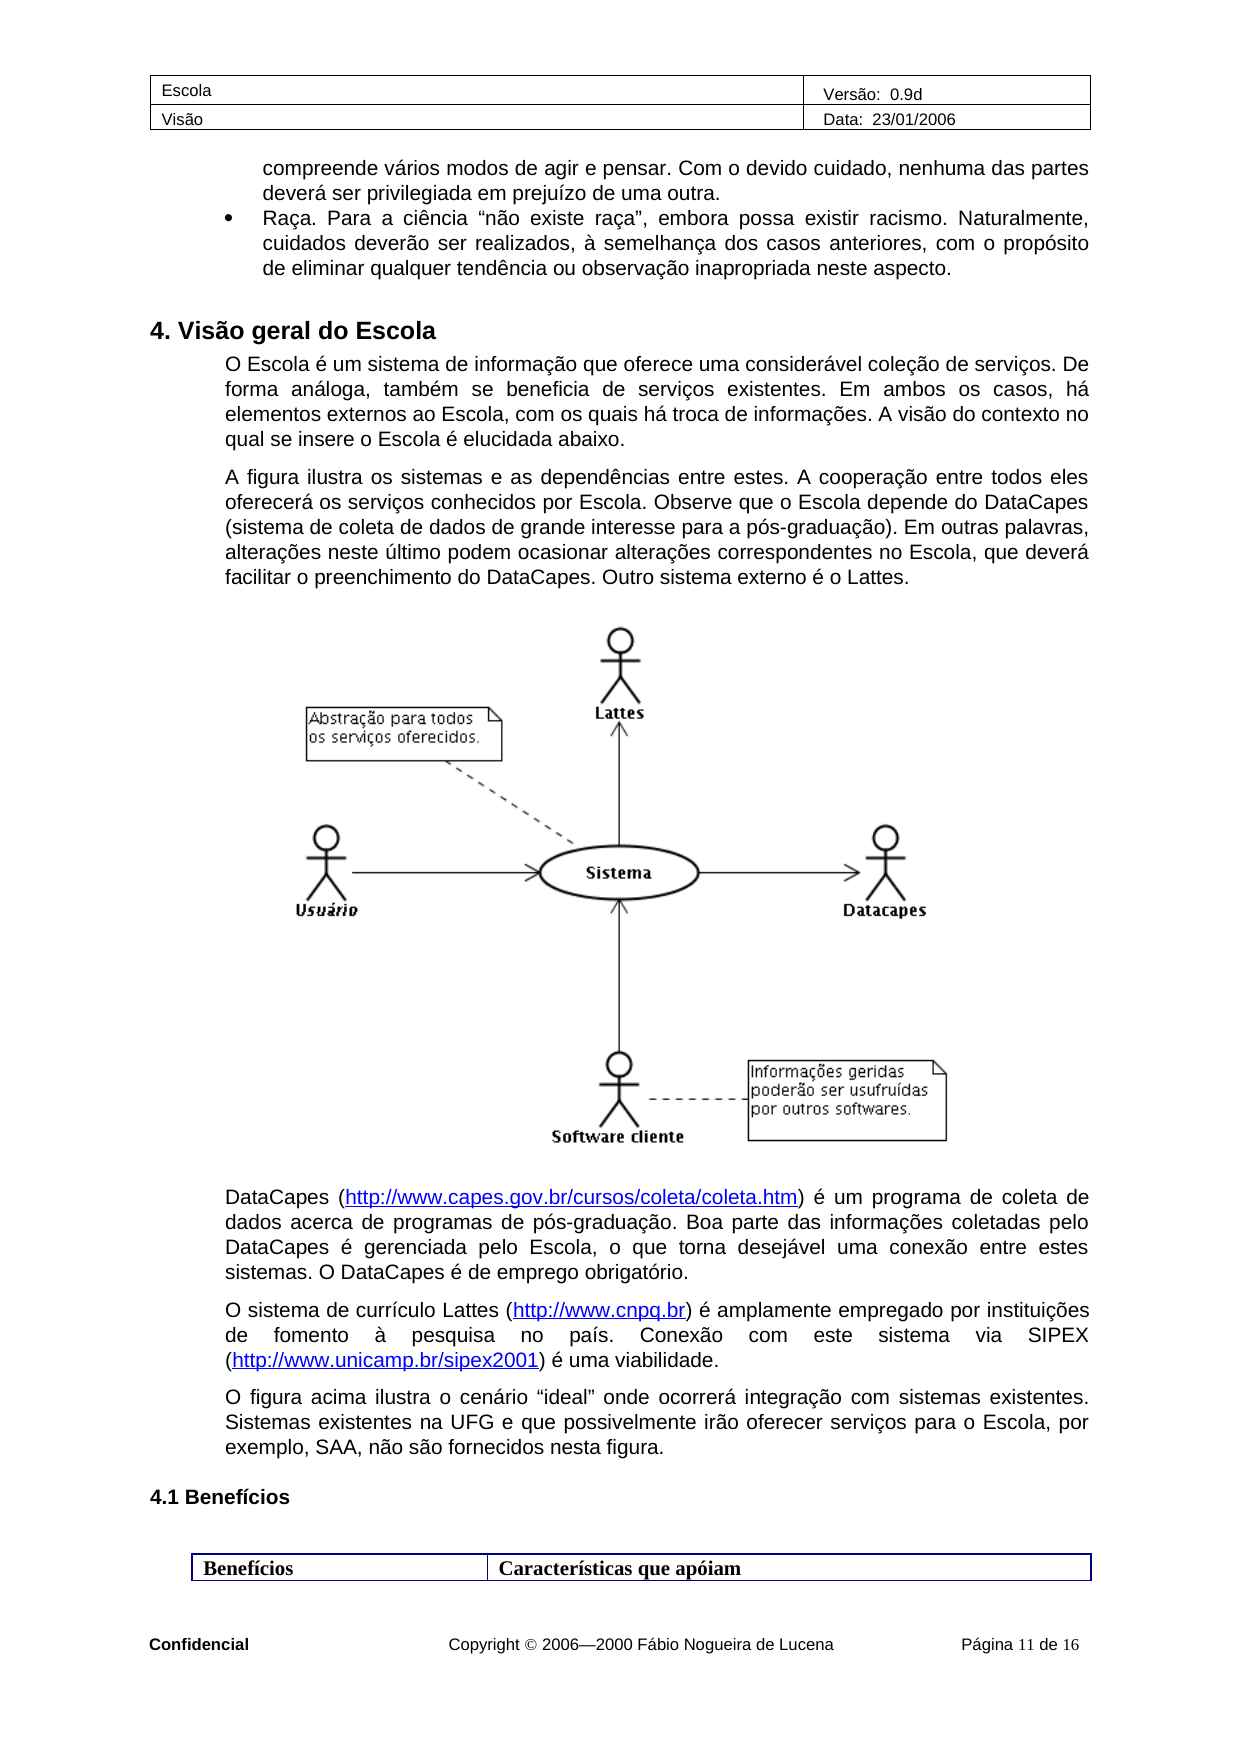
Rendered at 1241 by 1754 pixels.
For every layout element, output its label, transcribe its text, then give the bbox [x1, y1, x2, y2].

text DataCapes (http://www.capes.gov.br/cursos/coleta/coleta.htm) é um programa de coleta de dados acerca de programas de pós-graduação. Boa parte das informações coletadas pelo DataCapes é gerenciada pelo Escola, o que torna desejável uma conexão entre estes sistemas. O DataCapes é de emprego obrigatório. [225, 1184, 1090, 1284]
text A figura ilustra os sistemas e as dependências entre estes. A cooperação entre todos eles oferecerá os serviços conhecidos por Escola. Observe que o Escola depende do DataCapes (sistema de coleta de dados de grande interesse para a pós-graduação). Em outras palavras, alterações neste último podem ocasionar alterações correspondentes no Escola, que deverá facilitar o preenchimento do DataCapes. Outro sistema externo é o Lattes. [225, 463, 1090, 588]
table_header Características que apóiam [488, 1555, 1090, 1580]
text O sistema de currículo Lattes (http://www.cnpq.br) é amplamente empregado por instituições de fomento à pesquisa no país. Conexão com este sistema via SIPEX (http://www.unicamp.br/sipex2001) é uma viabilidade. [225, 1296, 1090, 1371]
picture [281, 615, 959, 1184]
list compreende vários modos de agir e pensar. Com o devido cuidado, nenhuma das partes deverá ser privilegiada em prejuízo de uma outra. [225, 154, 1090, 204]
text O figura acima ilustra o cenário “ideal” onde ocorrerá integração com sistemas existentes. Sistemas existentes na UFG e que possivelmente irão oferecer serviços para o Escola, por exemplo, SAA, não são fornecidos nesta figura. [225, 1384, 1090, 1459]
list Raça. Para a ciência “não existe raça”, embora possa existir racismo. Naturalmente, cuidados deverão ser realizados, à semelhança dos casos anteriores, com o propósito de eliminar qualquer tendência ou observação inapropriada neste aspecto. [225, 204, 1090, 279]
text O Escola é um sistema de informação que oferece uma considerável coleção de serviços. De forma análoga, também se beneficia de serviços existentes. Em ambos os casos, há elementos externos ao Escola, com os quais há troca de informações. A visão do contexto no qual se insere o Escola é elucidada abaixo. [225, 351, 1090, 451]
table_header Benefícios [193, 1555, 487, 1580]
subtitle Benefícios [150, 1484, 1090, 1509]
subtitle Visão geral do Escola [150, 317, 1090, 345]
